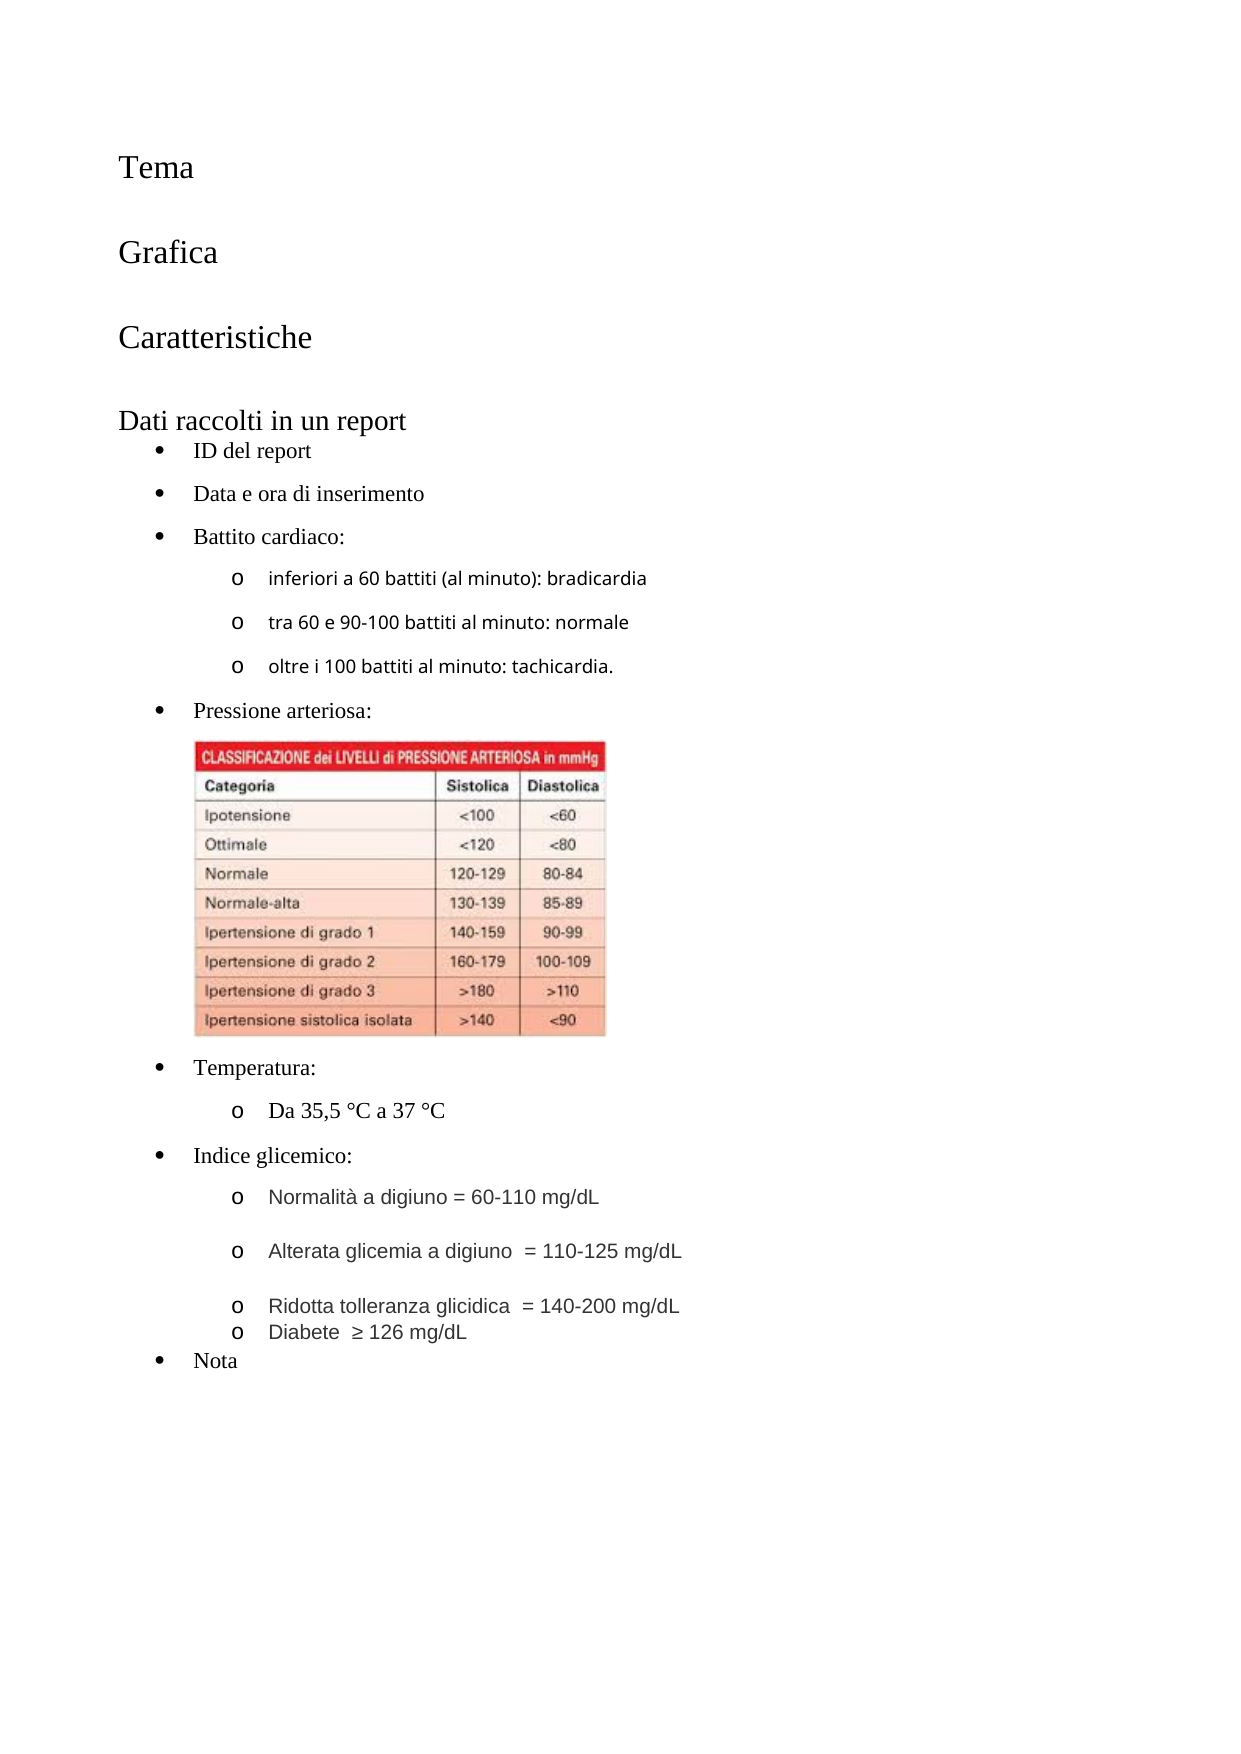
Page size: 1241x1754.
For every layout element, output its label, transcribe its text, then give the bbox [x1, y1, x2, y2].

subtitle Caratteristiche [118, 318, 1122, 356]
list inferiori a 60 battiti (al minuto): bradicardia [231, 566, 1122, 593]
list tra 60 e 90-100 battiti al minuto: normale [231, 609, 1122, 636]
subtitle Dati raccolti in un report [118, 403, 1122, 437]
list ID del report [156, 437, 1122, 463]
list Alterata glicemia a digiuno = 110-125 mg/dL [231, 1239, 1122, 1294]
subtitle Grafica [118, 233, 1122, 271]
list Nota [156, 1347, 1122, 1373]
list Indice glicemico: [156, 1142, 1122, 1168]
list oltre i 100 battiti al minuto: tachicardia. [231, 653, 1122, 680]
list Normalità a digiuno = 60-110 mg/dL [231, 1185, 1122, 1239]
list Diabete ≥ 126 mg/dL [231, 1320, 1122, 1347]
list Temperatura: [156, 1054, 1122, 1080]
list Da 35,5 °C a 37 °C [231, 1097, 1122, 1125]
list Pressione arteriosa: [156, 697, 1122, 723]
list Ridotta tolleranza glicidica = 140-200 mg/dL [231, 1294, 1122, 1320]
list Data e ora di inserimento [156, 480, 1122, 506]
subtitle Tema [118, 148, 1122, 186]
list Battito cardiaco: [156, 523, 1122, 549]
